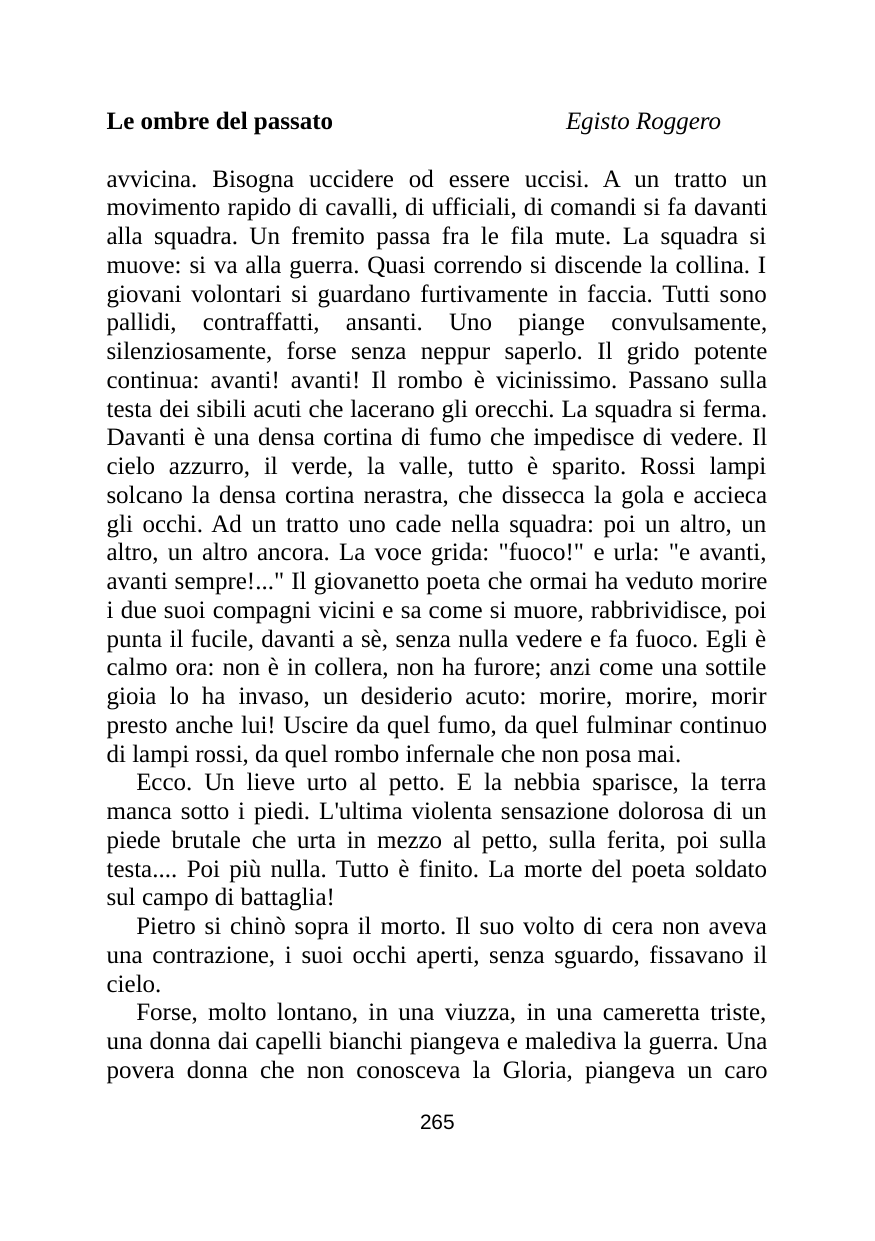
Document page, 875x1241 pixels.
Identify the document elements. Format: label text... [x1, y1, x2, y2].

text Forse, molto lontano, in una viuzza, in una cameretta triste, una donna dai capelli bianchi piangeva e malediva la guerra. Una povera donna che non conosceva la Gloria, piangeva un caro [106, 997, 768, 1084]
text Ecco. Un lieve urto al petto. E la nebbia sparisce, la terra manca sotto i piedi. L'ultima violenta sensazione dolorosa di un piede brutale che urta in mezzo al petto, sulla ferita, poi sulla testa.... Poi più nulla. Tutto è finito. La morte del poeta soldato sul campo di battaglia! [106, 767, 768, 911]
text Pietro si chinò sopra il morto. Il suo volto di cera non aveva una contrazione, i suoi occhi aperti, senza sguardo, fissavano il cielo. [106, 911, 768, 997]
text avvicina. Bisogna uccidere od essere uccisi. A un tratto un movimento rapido di cavalli, di ufficiali, di comandi si fa davanti alla squadra. Un fremito passa fra le fila mute. La squadra si muove: si va alla guerra. Quasi correndo si discende la collina. I giovani volontari si guardano furtivamente in faccia. Tutti sono pallidi, contraffatti, ansanti. Uno piange convulsamente, silenziosamente, forse senza neppur saperlo. Il grido potente continua: avanti! avanti! Il rombo è vicinissimo. Passano sulla testa dei sibili acuti che lacerano gli orecchi. La squadra si ferma. Davanti è una densa cortina di fumo che impedisce di vedere. Il cielo azzurro, il verde, la valle, tutto è sparito. Rossi lampi solcano la densa cortina nerastra, che dissecca la gola e accieca gli occhi. Ad un tratto uno cade nella squadra: poi un altro, un altro, un altro ancora. La voce grida: "fuoco!" e urla: "e avanti, avanti sempre!..." Il giovanetto poeta che ormai ha veduto morire i due suoi compagni vicini e sa come si muore, rabbrividisce, poi punta il fucile, davanti a sè, senza nulla vedere e fa fuoco. Egli è calmo ora: non è in collera, non ha furore; anzi come una sottile gioia lo ha invaso, un desiderio acuto: morire, morire, morir presto anche lui! Uscire da quel fumo, da quel fulminar continuo di lampi rossi, da quel rombo infernale che non posa mai. [106, 164, 768, 767]
